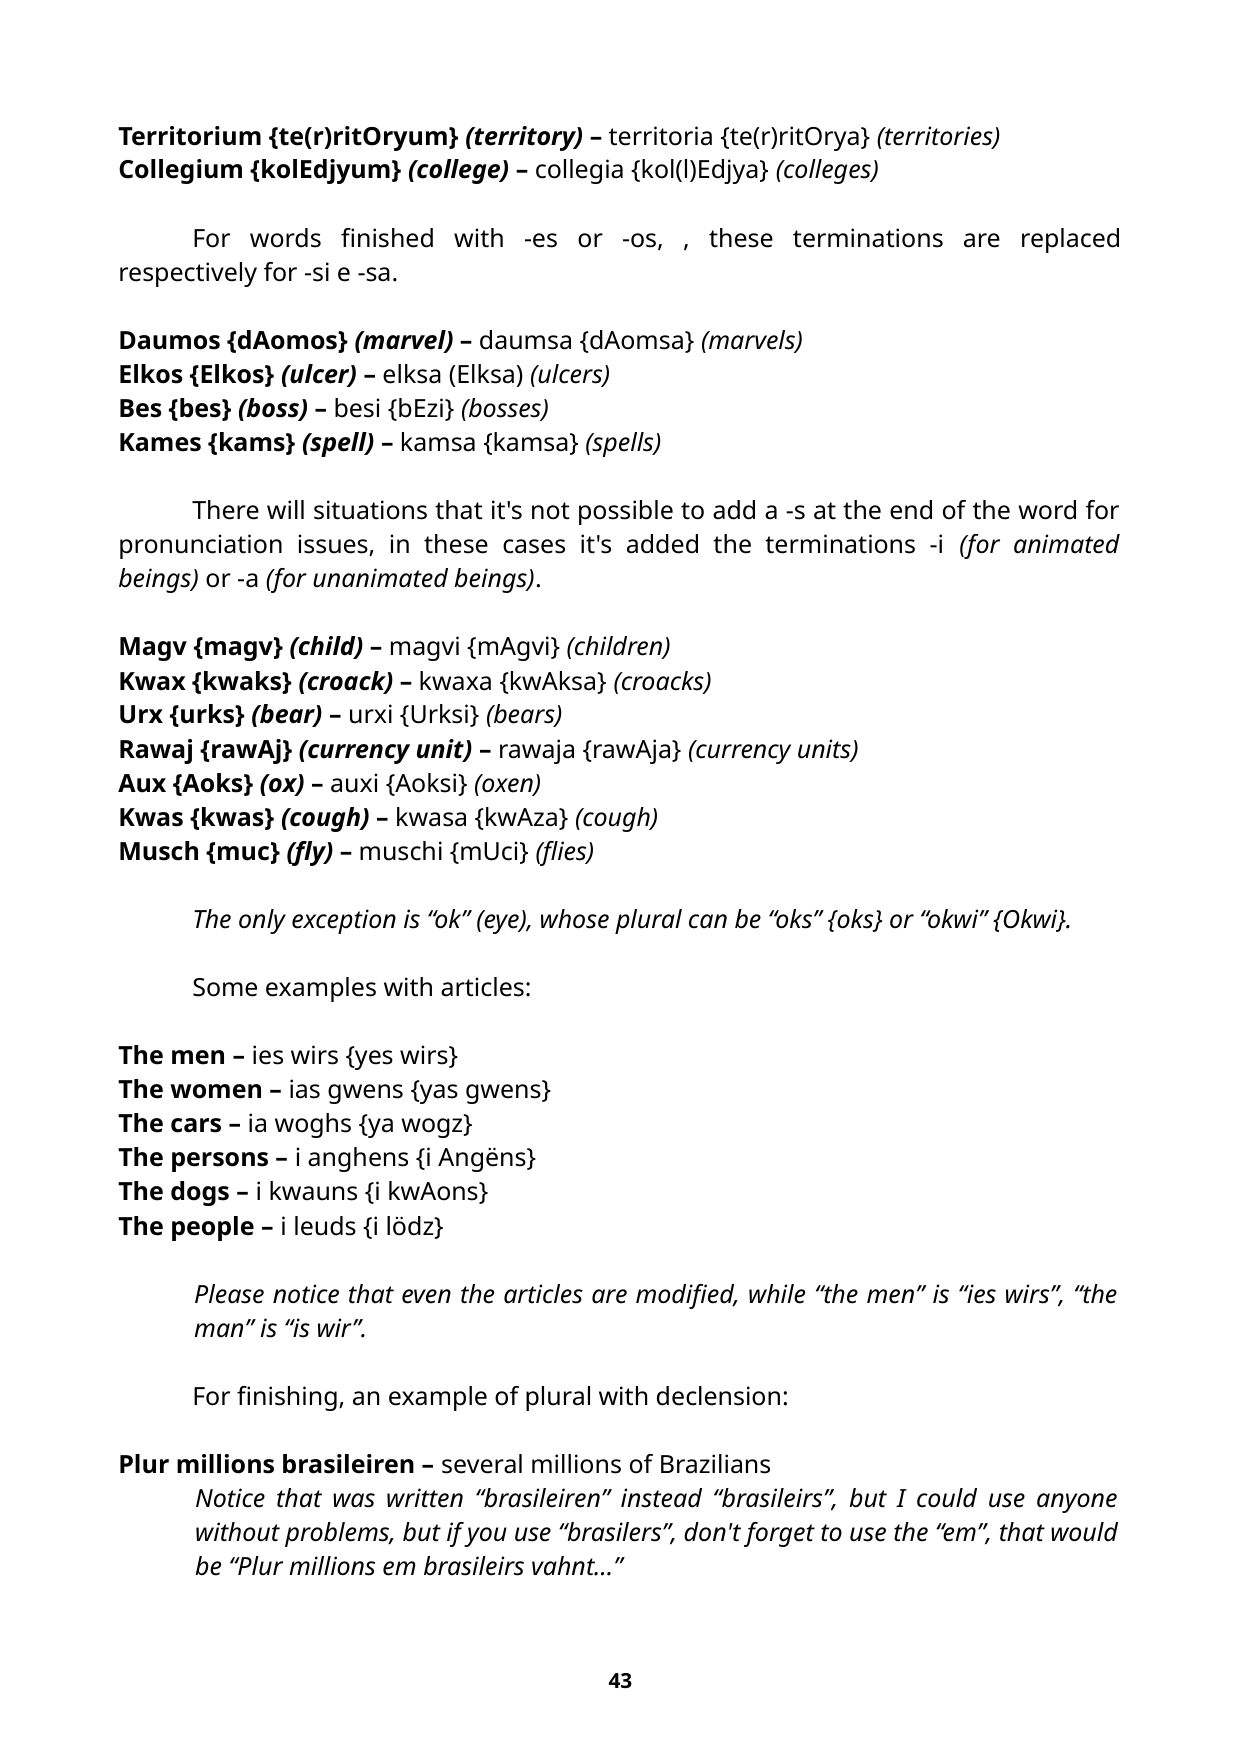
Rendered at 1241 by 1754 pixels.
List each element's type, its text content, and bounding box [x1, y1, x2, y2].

text The women – ias gwens {yas gwens} [118, 1072, 1122, 1106]
text Urx {urks} (bear) – urxi {Urksi} (bears) [118, 697, 1122, 731]
text Kames {kams} (spell) – kamsa {kamsa} (spells) [118, 425, 1122, 459]
text Plur millions brasileiren – several millions of Brazilians [118, 1447, 1122, 1481]
text Collegium {kolEdjyum} (college) – collegia {kol(l)Edjya} (colleges) [118, 152, 1122, 186]
text Rawaj {rawAj} (currency unit) – rawaja {rawAja} (currency units) [118, 731, 1122, 765]
text The people – i leuds {i lödz} [118, 1208, 1122, 1242]
text Magv {magv} (child) – magvi {mAgvi} (children) [118, 629, 1122, 663]
text The cars – ia woghs {ya wogz} [118, 1106, 1122, 1140]
text There will situations that it's not possible to add a -s at the end of the word for pronunciation issues, in these cases it's added the terminations -i (for animated beings) or -a (for unanimated beings). [118, 493, 1122, 595]
text The only exception is “ok” (eye), whose plural can be “oks” {oks} or “okwi” {Okwi}. [118, 902, 1122, 936]
text The persons – i anghens {i Angëns} [118, 1140, 1122, 1174]
text Musch {muc} (fly) – muschi {mUci} (flies) [118, 833, 1122, 867]
text The dogs – i kwauns {i kwAons} [118, 1174, 1122, 1208]
text Bes {bes} (boss) – besi {bEzi} (bosses) [118, 391, 1122, 425]
text For words finished with -es or -os, , these terminations are replaced respectively for -si e -sa. [118, 220, 1122, 288]
text Notice that was written “brasileiren” instead “brasileirs”, but I could use anyone without problems, but if you use “brasilers”, don't forget to use the “em”, that would be “Plur millions em brasileirs vahnt…” [195, 1481, 1122, 1583]
text Aux {Aoks} (ox) – auxi {Aoksi} (oxen) [118, 765, 1122, 799]
text The men – ies wirs {yes wirs} [118, 1038, 1122, 1072]
text Some examples with articles: [118, 970, 1122, 1004]
text Please notice that even the articles are modified, while “the men” is “ies wirs”, “the man” is “is wir”. [194, 1276, 1122, 1344]
text For finishing, an example of plural with declension: [118, 1378, 1122, 1412]
text Territorium {te(r)ritOryum} (territory) – territoria {te(r)ritOrya} (territories) [118, 118, 1122, 152]
text Elkos {Elkos} (ulcer) – elksa (Elksa) (ulcers) [118, 357, 1122, 391]
text Daumos {dAomos} (marvel) – daumsa {dAomsa} (marvels) [118, 322, 1122, 357]
text Kwas {kwas} (cough) – kwasa {kwAza} (cough) [118, 799, 1122, 833]
text Kwax {kwaks} (croack) – kwaxa {kwAksa} (croacks) [118, 663, 1122, 697]
